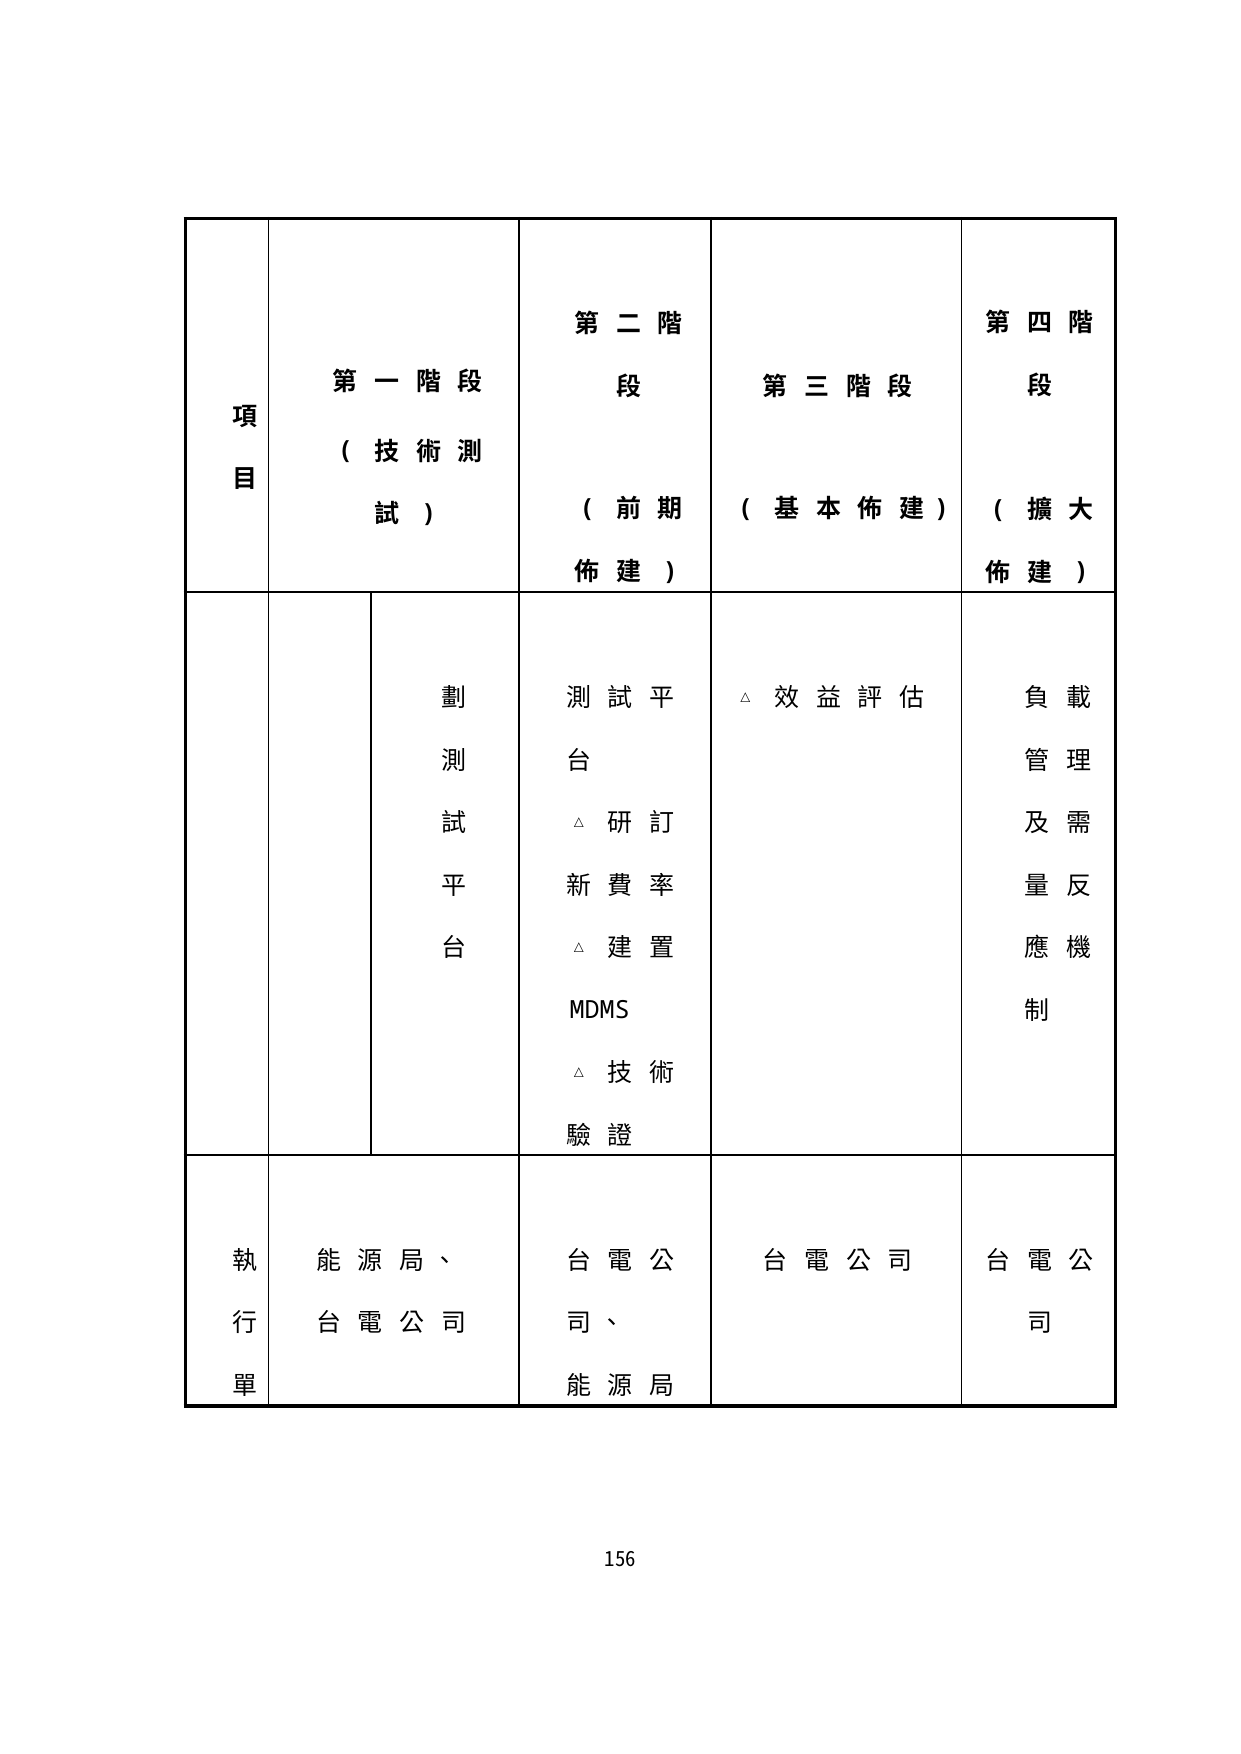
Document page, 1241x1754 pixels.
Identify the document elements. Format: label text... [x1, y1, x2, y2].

table_header 第四階段 (擴大佈建) [962, 220, 1114, 591]
table_header 第二階段 (前期佈建) [520, 220, 710, 591]
table_cell 測試平台 △研訂新費率 △建置MDMS △技術驗證 [520, 593, 710, 1154]
table_cell 劃測試平台 [372, 593, 518, 1154]
table_cell 台電公司、 能源局 [520, 1156, 710, 1404]
table_cell 負載管理及需量反應機制 [962, 593, 1114, 1154]
table_cell 台電公司 [962, 1156, 1114, 1404]
table_header 第一階段 (技術測試) [269, 220, 518, 591]
table_cell [269, 593, 370, 1154]
table_cell 台電公司 [712, 1156, 961, 1404]
table_cell [187, 593, 268, 1154]
table_cell 能源局、台電公司 [269, 1156, 518, 1404]
table_cell △效益評估 [712, 593, 961, 1154]
table_header 第三階段 (基本佈建) [712, 220, 961, 591]
table_cell 執行單 [187, 1156, 268, 1404]
table_header 項目 [187, 220, 268, 591]
